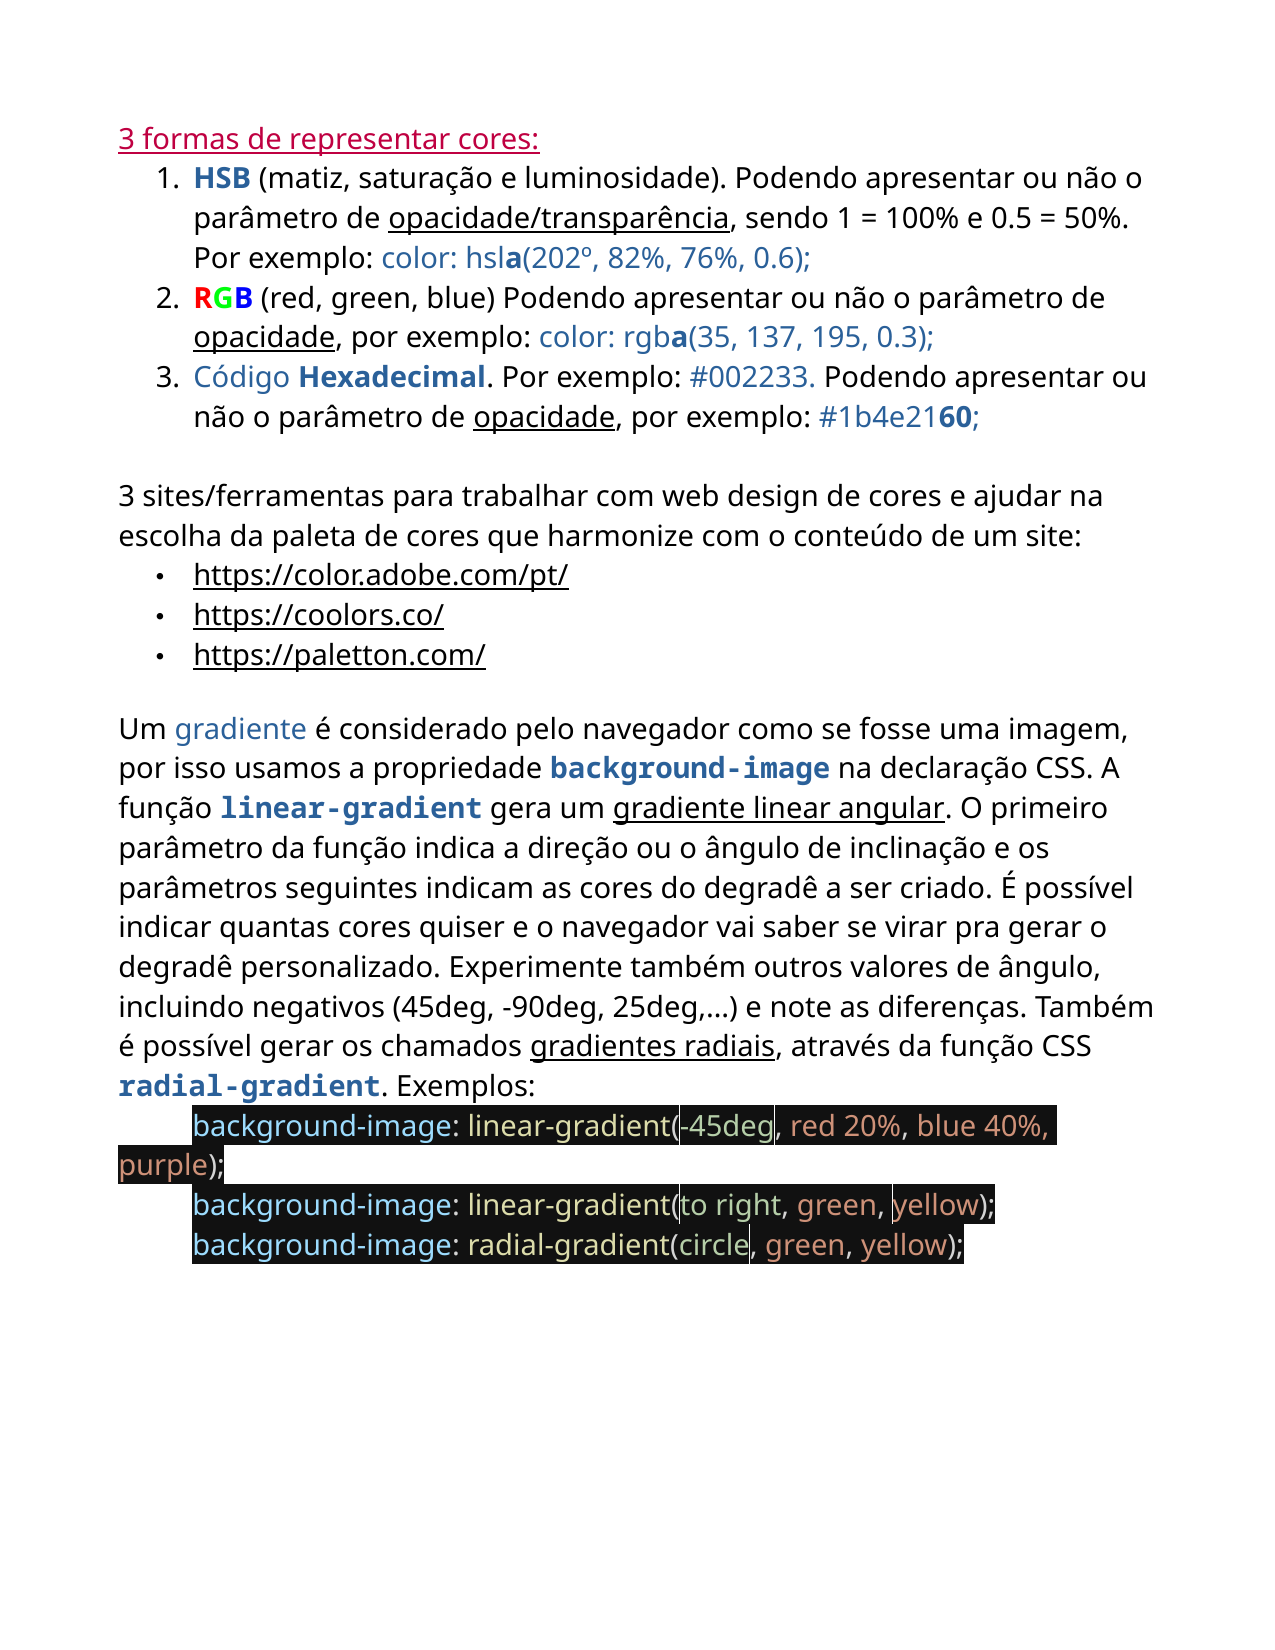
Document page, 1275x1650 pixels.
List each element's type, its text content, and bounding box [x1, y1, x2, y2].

text background-image: radial-gradient(circle, green, yellow); [118, 1224, 1157, 1264]
list HSB (matiz, saturação e luminosidade). Podendo apresentar ou não o parâmetro de opacidade/transparência, sendo 1 = 100% e 0.5 = 50%. Por exemplo: color: hsla(202º, 82%, 76%, 0.6); [156, 158, 1157, 277]
list RGB (red, green, blue) Podendo apresentar ou não o parâmetro de opacidade, por exemplo: color: rgba(35, 137, 195, 0.3); [156, 277, 1157, 356]
text background-image: linear-gradient(-45deg, red 20%, blue 40%, purple); [118, 1105, 1157, 1184]
text Um gradiente é considerado pelo navegador como se fosse uma imagem, por isso usamos a propriedade background-image na declaração CSS. A função linear-gradient gera um gradiente linear angular. O primeiro parâmetro da função indica a direção ou o ângulo de inclinação e os parâmetros seguintes indicam as cores do degradê a ser criado. É possível indicar quantas cores quiser e o navegador vai saber se virar pra gerar o degradê personalizado. Experimente também outros valores de ângulo, incluindo negativos (45deg, -90deg, 25deg,…) e note as diferenças. Também é possível gerar os chamados gradientes radiais, através da função CSS radial-gradient. Exemplos: [118, 708, 1157, 1105]
text 3 sites/ferramentas para trabalhar com web design de cores e ajudar na escolha da paleta de cores que harmonize com o conteúdo de um site: [118, 475, 1157, 555]
text 3 formas de representar cores: [118, 118, 1198, 158]
text background-image: linear-gradient(to right, green, yellow); [118, 1184, 1157, 1224]
list https://color.adobe.com/pt/ [156, 555, 1157, 594]
list https://paletton.com/ [156, 634, 1157, 674]
list https://coolors.co/ [156, 594, 1157, 634]
list Código Hexadecimal. Por exemplo: #002233. Podendo apresentar ou não o parâmetro de opacidade, por exemplo: #1b4e2160; [156, 356, 1157, 436]
